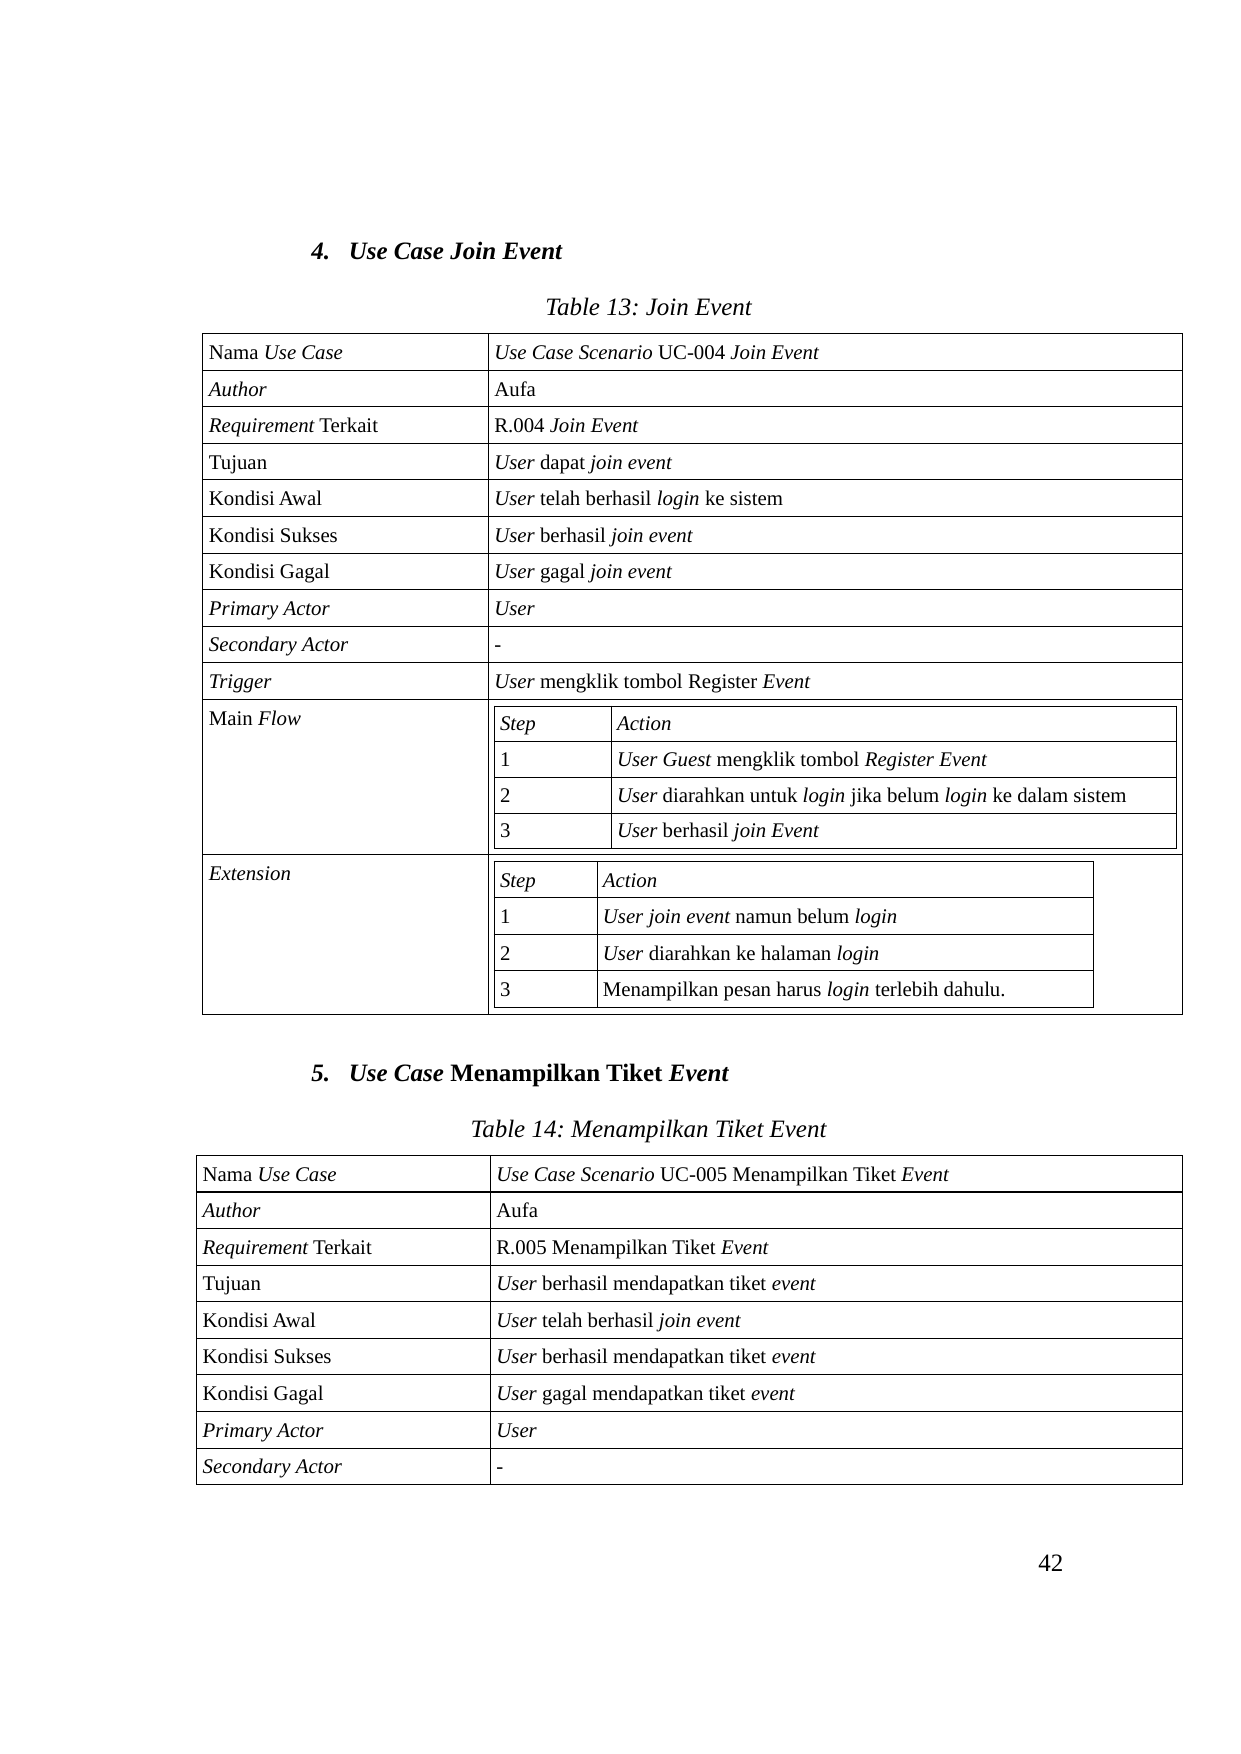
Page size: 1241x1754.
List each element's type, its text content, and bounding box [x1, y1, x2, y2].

table_header Step [495, 707, 611, 741]
table_cell R.005 Menampilkan Tiket Event [491, 1229, 1182, 1264]
table_cell Tujuan [197, 1266, 490, 1301]
table_cell User [491, 1412, 1182, 1447]
table_cell R.004 Join Event [489, 407, 1182, 443]
table_cell Kondisi Gagal [197, 1375, 490, 1411]
table_cell User berhasil join Event [612, 814, 1176, 848]
table_cell Tujuan [203, 444, 488, 479]
table_header Step [495, 862, 597, 897]
table_cell 2 [495, 935, 597, 970]
list Use Case Menampilkan Tiket Event [311, 1058, 1063, 1087]
table_cell User mengklik tombol Register Event [489, 663, 1182, 699]
table_cell Aufa [489, 371, 1182, 406]
table_cell User gagal mendapatkan tiket event [491, 1375, 1182, 1411]
table_cell Author [197, 1193, 490, 1228]
table_header Use Case Scenario UC-005 Menampilkan Tiket Event [491, 1156, 1182, 1191]
table_cell Secondary Actor [203, 627, 488, 662]
table_cell Secondary Actor [197, 1449, 490, 1484]
table_cell User join event namun belum login [598, 898, 1093, 934]
table_cell User diarahkan untuk login jika belum login ke dalam sistem [612, 778, 1176, 812]
table_cell User berhasil mendapatkan tiket event [491, 1339, 1182, 1374]
table_cell Primary Actor [203, 590, 488, 626]
table_cell 1 [495, 898, 597, 934]
table_cell Kondisi Gagal [203, 554, 488, 589]
table_cell 3 [495, 814, 611, 848]
table_cell 2 [495, 778, 611, 812]
table_cell User gagal join event [489, 554, 1182, 589]
table_cell Author [203, 371, 488, 406]
table_cell - [491, 1449, 1182, 1484]
table_cell Requirement Terkait [197, 1229, 490, 1264]
table_cell User diarahkan ke halaman login [598, 935, 1093, 970]
table_cell User [489, 590, 1182, 626]
table_cell 1 [495, 742, 611, 777]
list Use Case Join Event [311, 236, 1063, 265]
table_cell Kondisi Awal [203, 480, 488, 516]
table_cell Kondisi Awal [197, 1302, 490, 1338]
table_cell Kondisi Sukses [203, 517, 488, 552]
table_header Action [612, 707, 1176, 741]
table_cell User berhasil join event [489, 517, 1182, 552]
table_cell User telah berhasil login ke sistem [489, 480, 1182, 516]
table_cell Requirement Terkait [203, 407, 488, 443]
table_cell User telah berhasil join event [491, 1302, 1182, 1338]
table_header Action [598, 862, 1093, 897]
table_cell Primary Actor [197, 1412, 490, 1447]
text Table 14: Menampilkan Tiket Event [236, 1114, 1063, 1142]
table_cell Extension [203, 855, 488, 1014]
table_cell Kondisi Sukses [197, 1339, 490, 1374]
table_cell Main Flow [203, 700, 488, 854]
table_cell User dapat join event [489, 444, 1182, 479]
table_cell User berhasil mendapatkan tiket event [491, 1266, 1182, 1301]
table_header Nama Use Case [197, 1156, 490, 1191]
table_cell 3 [495, 971, 597, 1007]
table_header Nama Use Case [203, 334, 488, 370]
table_cell Menampilkan pesan harus login terlebih dahulu. [598, 971, 1093, 1007]
table_cell Aufa [491, 1193, 1182, 1228]
table_header Use Case Scenario UC-004 Join Event [489, 334, 1182, 370]
table_cell Trigger [203, 663, 488, 699]
table_cell User Guest mengklik tombol Register Event [612, 742, 1176, 777]
text Table 13: Join Event [236, 292, 1063, 321]
table_cell [489, 700, 1182, 854]
table_cell - [489, 627, 1182, 662]
table_cell [489, 855, 1182, 1014]
